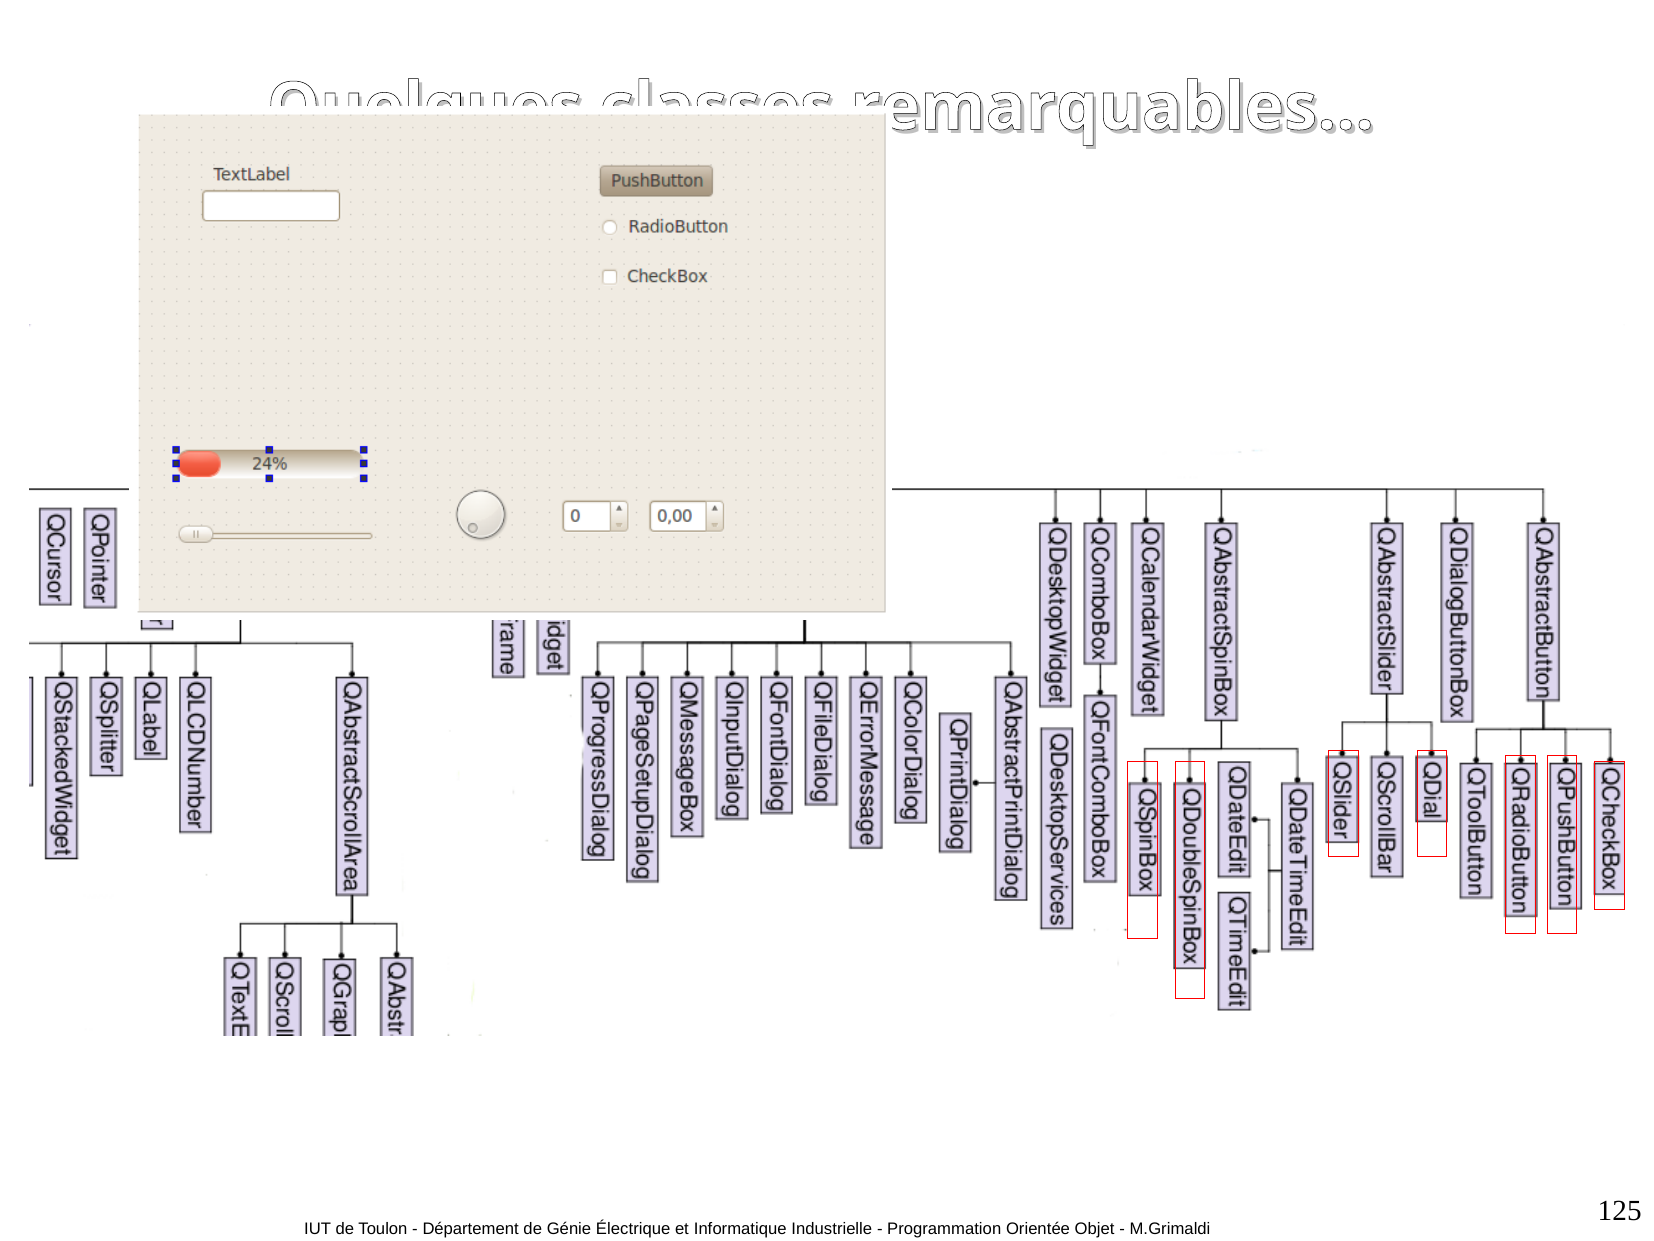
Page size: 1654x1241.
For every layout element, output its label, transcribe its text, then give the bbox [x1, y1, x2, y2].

picture [29, 106, 1625, 1036]
title Quelques classes remarquables... [76, 7, 1565, 200]
picture [1595, 762, 1624, 909]
